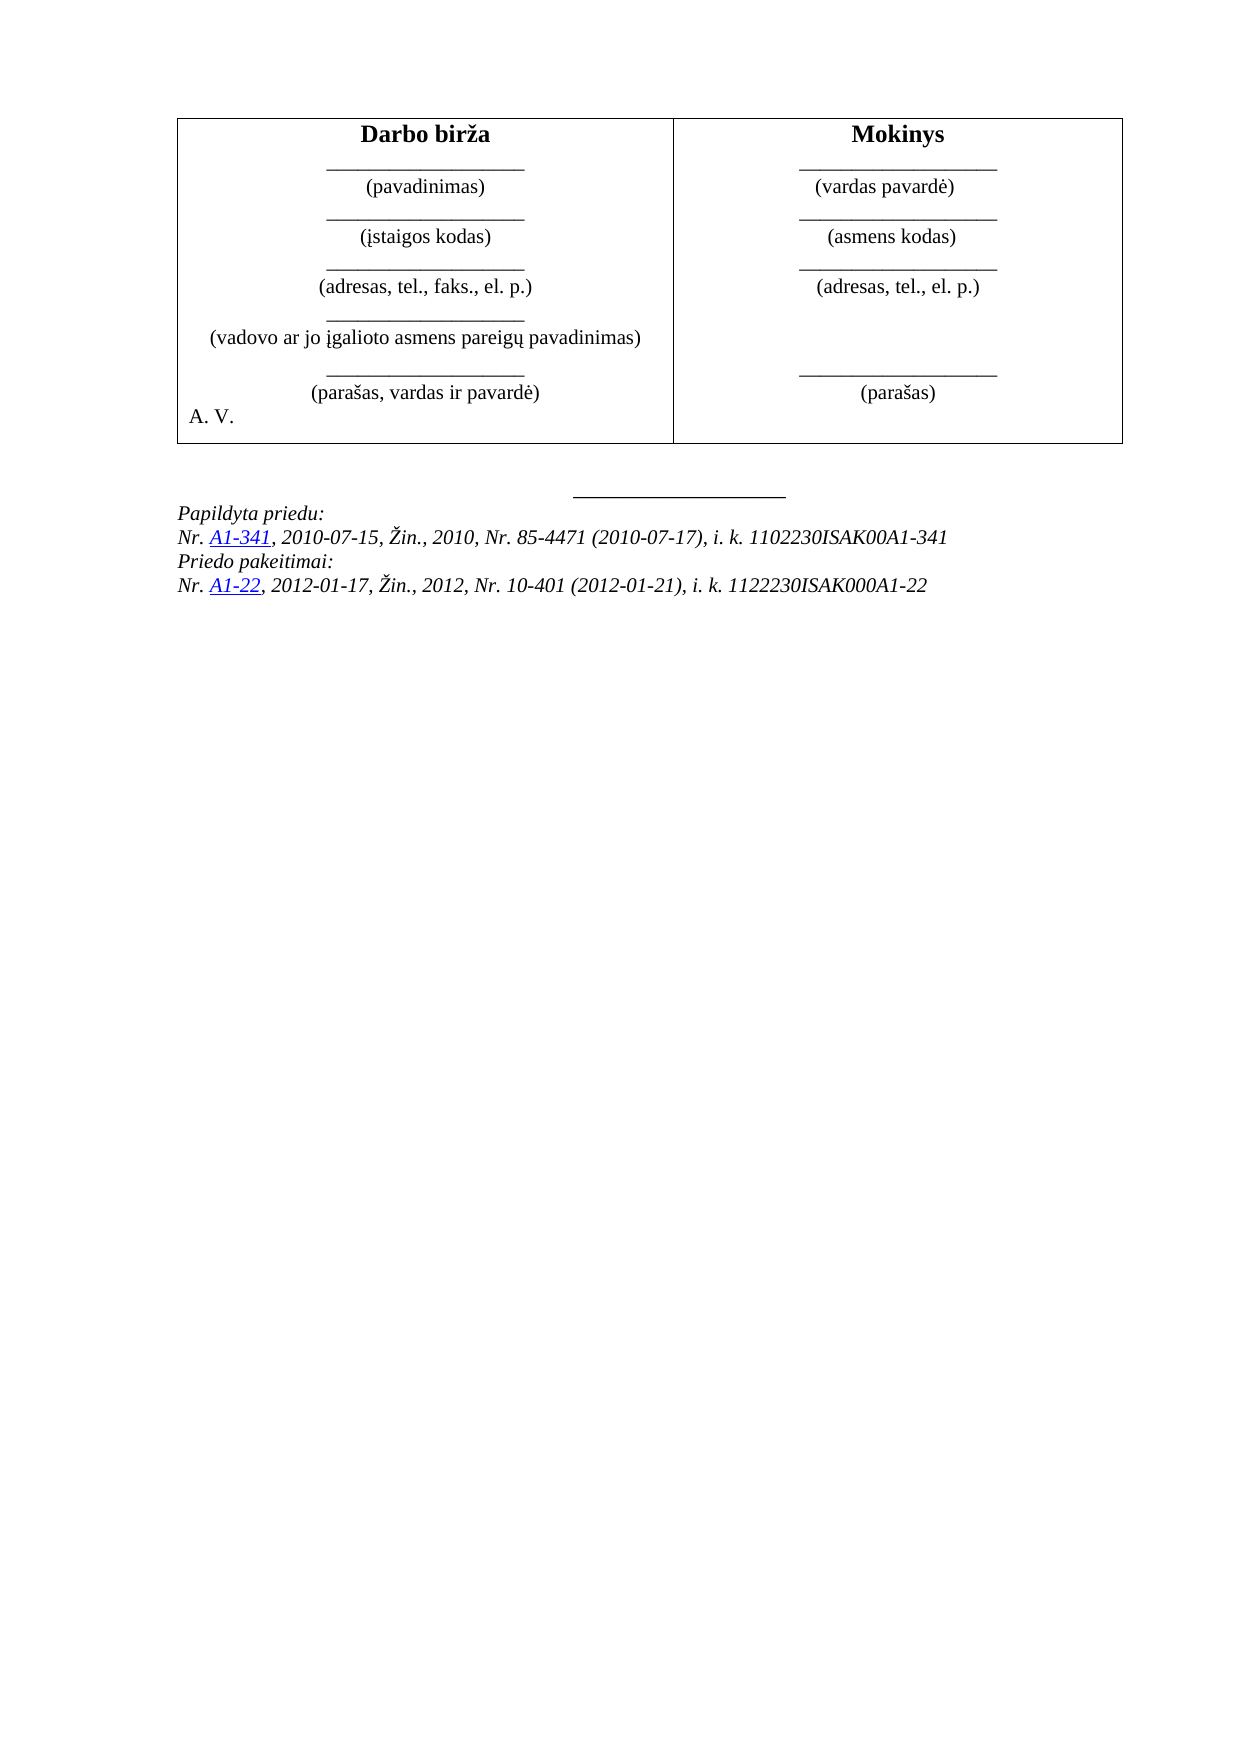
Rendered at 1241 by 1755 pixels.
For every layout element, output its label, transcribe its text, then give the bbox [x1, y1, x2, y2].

text Papildyta priedu: [177, 501, 1181, 525]
table_cell ___________________ (parašas) [674, 354, 1122, 442]
text Nr. A1-22, 2012-01-17, Žin., 2012, Nr. 10-401 (2012-01-21), i. k. 1122230ISAK000A1-22 [177, 573, 1181, 597]
table_cell ___________________ (vadovo ar jo įgalioto asmens pareigų pavadinimas) [178, 299, 673, 354]
text _________________ [177, 472, 1181, 501]
text Nr. A1-341, 2010-07-15, Žin., 2010, Nr. 85-4471 (2010-07-17), i. k. 1102230ISAK00A1-341 [177, 525, 1181, 549]
table_cell [674, 299, 1122, 354]
table_header Mokinys ___________________ (vardas pavardė) ___________________ (asmens kodas) ___________________ (adresas, tel., el. p.) [674, 119, 1122, 299]
table_header Darbo birža ___________________ (pavadinimas) ___________________ (įstaigos kodas) ___________________ (adresas, tel., faks., el. p.) [178, 119, 673, 299]
table_cell ___________________ (parašas, vardas ir pavardė) A. V. [178, 354, 673, 442]
text Priedo pakeitimai: [177, 549, 1181, 573]
